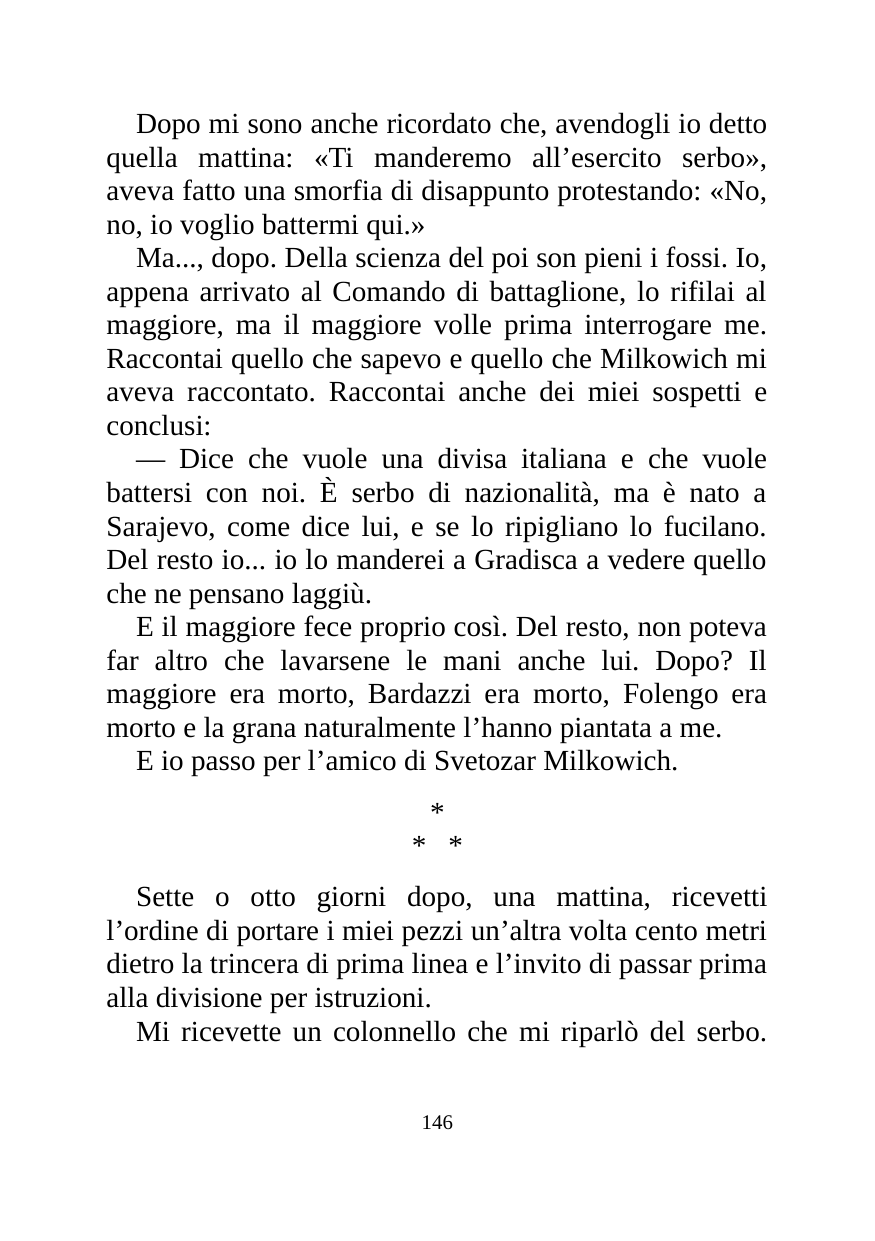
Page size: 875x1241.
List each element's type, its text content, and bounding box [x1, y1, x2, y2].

text E io passo per l’amico di Svetozar Milkowich. [106, 743, 768, 777]
text E il maggiore fece proprio così. Del resto, non poteva far altro che lavarsene le mani anche lui. Dopo? Il maggiore era morto, Bardazzi era morto, Folengo era morto e la grana naturalmente l’hanno piantata a me. [106, 609, 768, 743]
text Dopo mi sono anche ricordato che, avendogli io detto quella mattina: «Ti manderemo all’esercito serbo», aveva fatto una smorfia di disappunto protestando: «No, no, io voglio battermi qui.» [106, 106, 768, 240]
text — Dice che vuole una divisa italiana e che vuole battersi con noi. È serbo di nazionalità, ma è nato a Sarajevo, come dice lui, e se lo ripigliano lo fucilano. Del resto io... io lo manderei a Gradisca a vedere quello che ne pensano laggiù. [106, 442, 768, 609]
text Mi ricevette un colonnello che mi riparlò del serbo. [106, 1014, 768, 1047]
text Sette o otto giorni dopo, una mattina, ricevetti l’ordine di portare i miei pezzi un’altra volta cento metri dietro la trincera di prima linea e l’invito di passar prima alla divisione per istruzioni. [106, 879, 768, 1014]
text * * * [106, 795, 768, 862]
text Ma..., dopo. Della scienza del poi son pieni i fossi. Io, appena arrivato al Comando di battaglione, lo rifilai al maggiore, ma il maggiore volle prima interrogare me. Raccontai quello che sapevo e quello che Milkowich mi aveva raccontato. Raccontai anche dei miei sospetti e conclusi: [106, 240, 768, 442]
